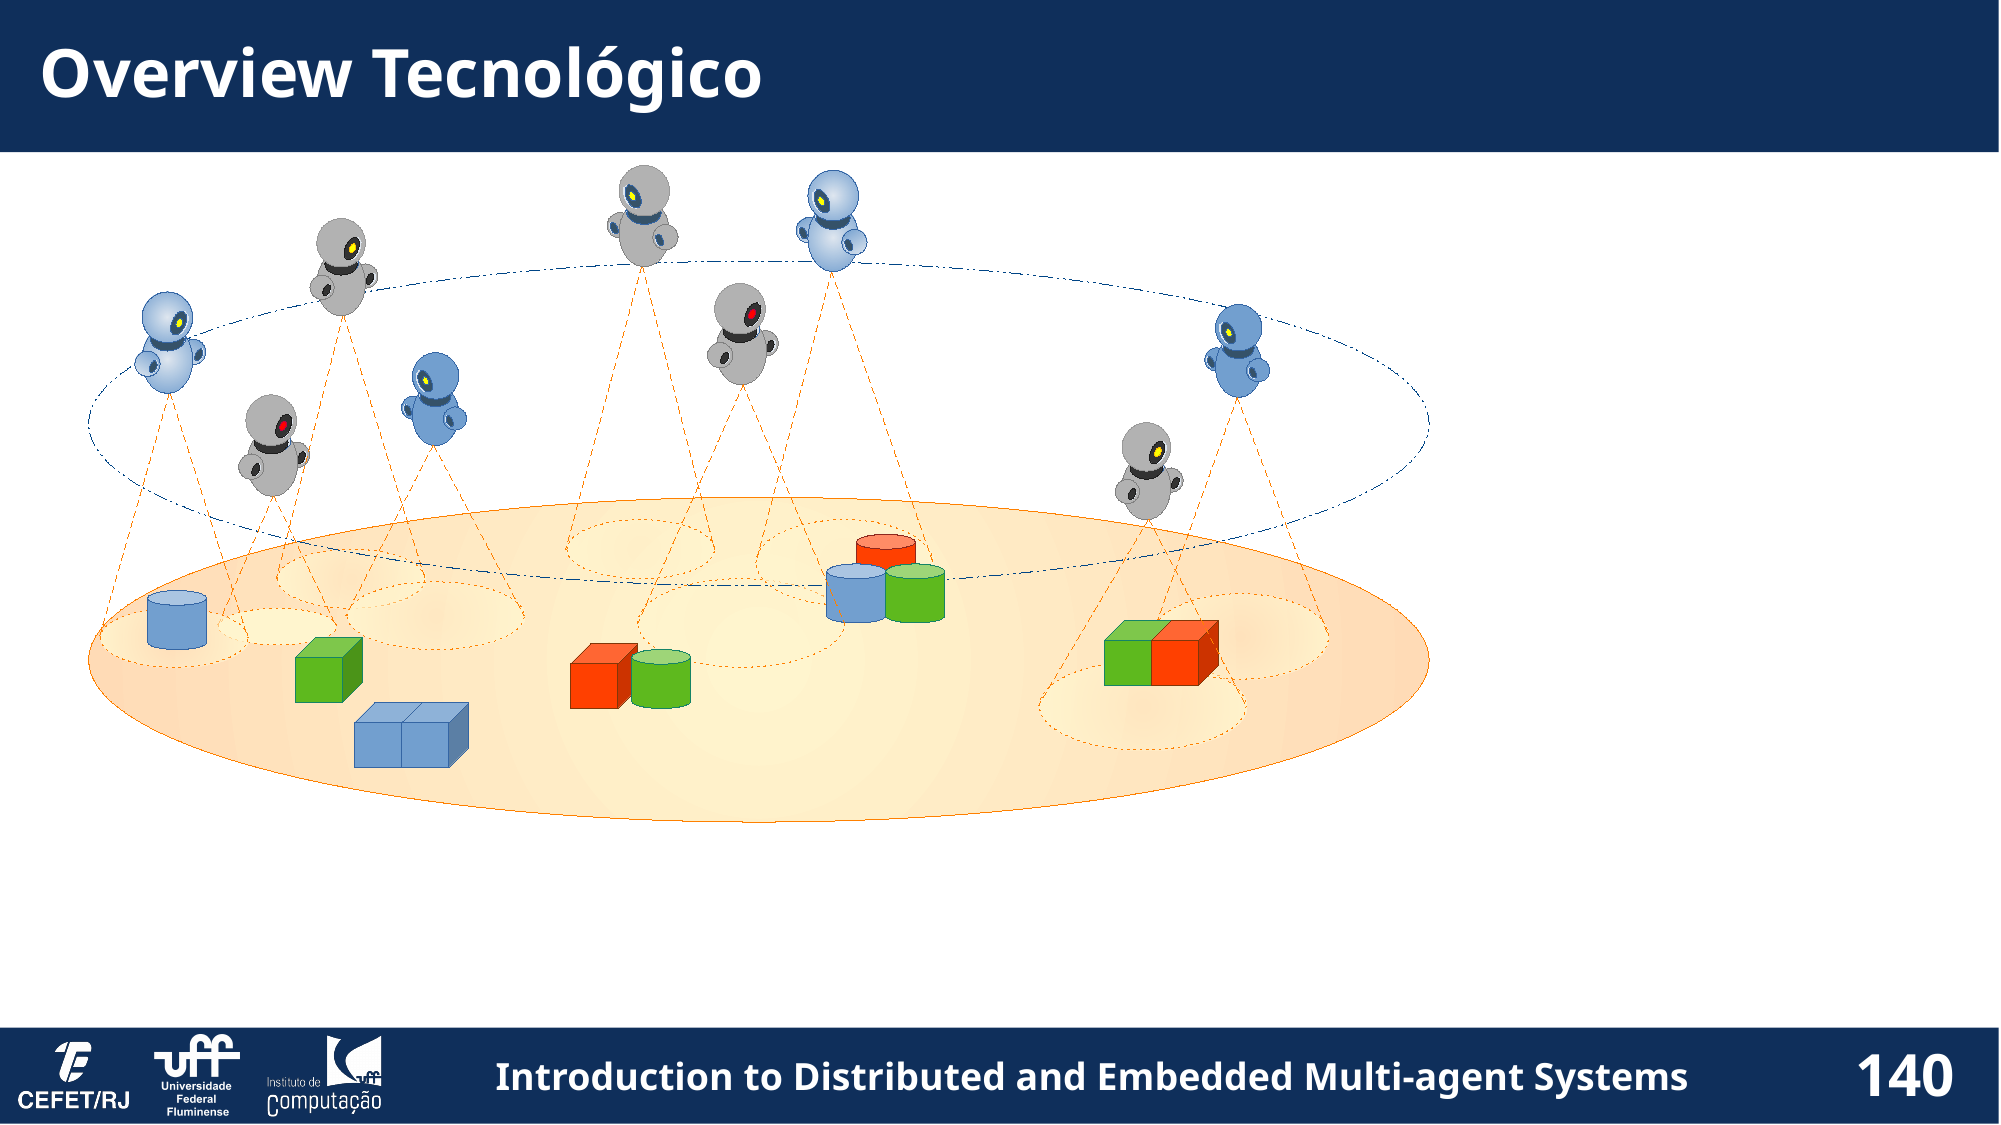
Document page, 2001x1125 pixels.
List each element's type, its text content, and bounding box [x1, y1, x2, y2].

text_box [1115, 422, 1184, 520]
picture [265, 1033, 383, 1117]
text_box [707, 283, 779, 385]
text_box [1204, 304, 1270, 398]
text_box [607, 165, 679, 267]
picture [18, 1021, 129, 1125]
text_box [238, 394, 310, 497]
text_box [309, 218, 378, 316]
text_box [401, 352, 467, 446]
text_box [134, 291, 206, 394]
text_box Overview Tecnológico [25, 23, 1999, 119]
text_box [88, 497, 1430, 823]
picture [153, 1033, 241, 1121]
text_box [796, 170, 868, 272]
